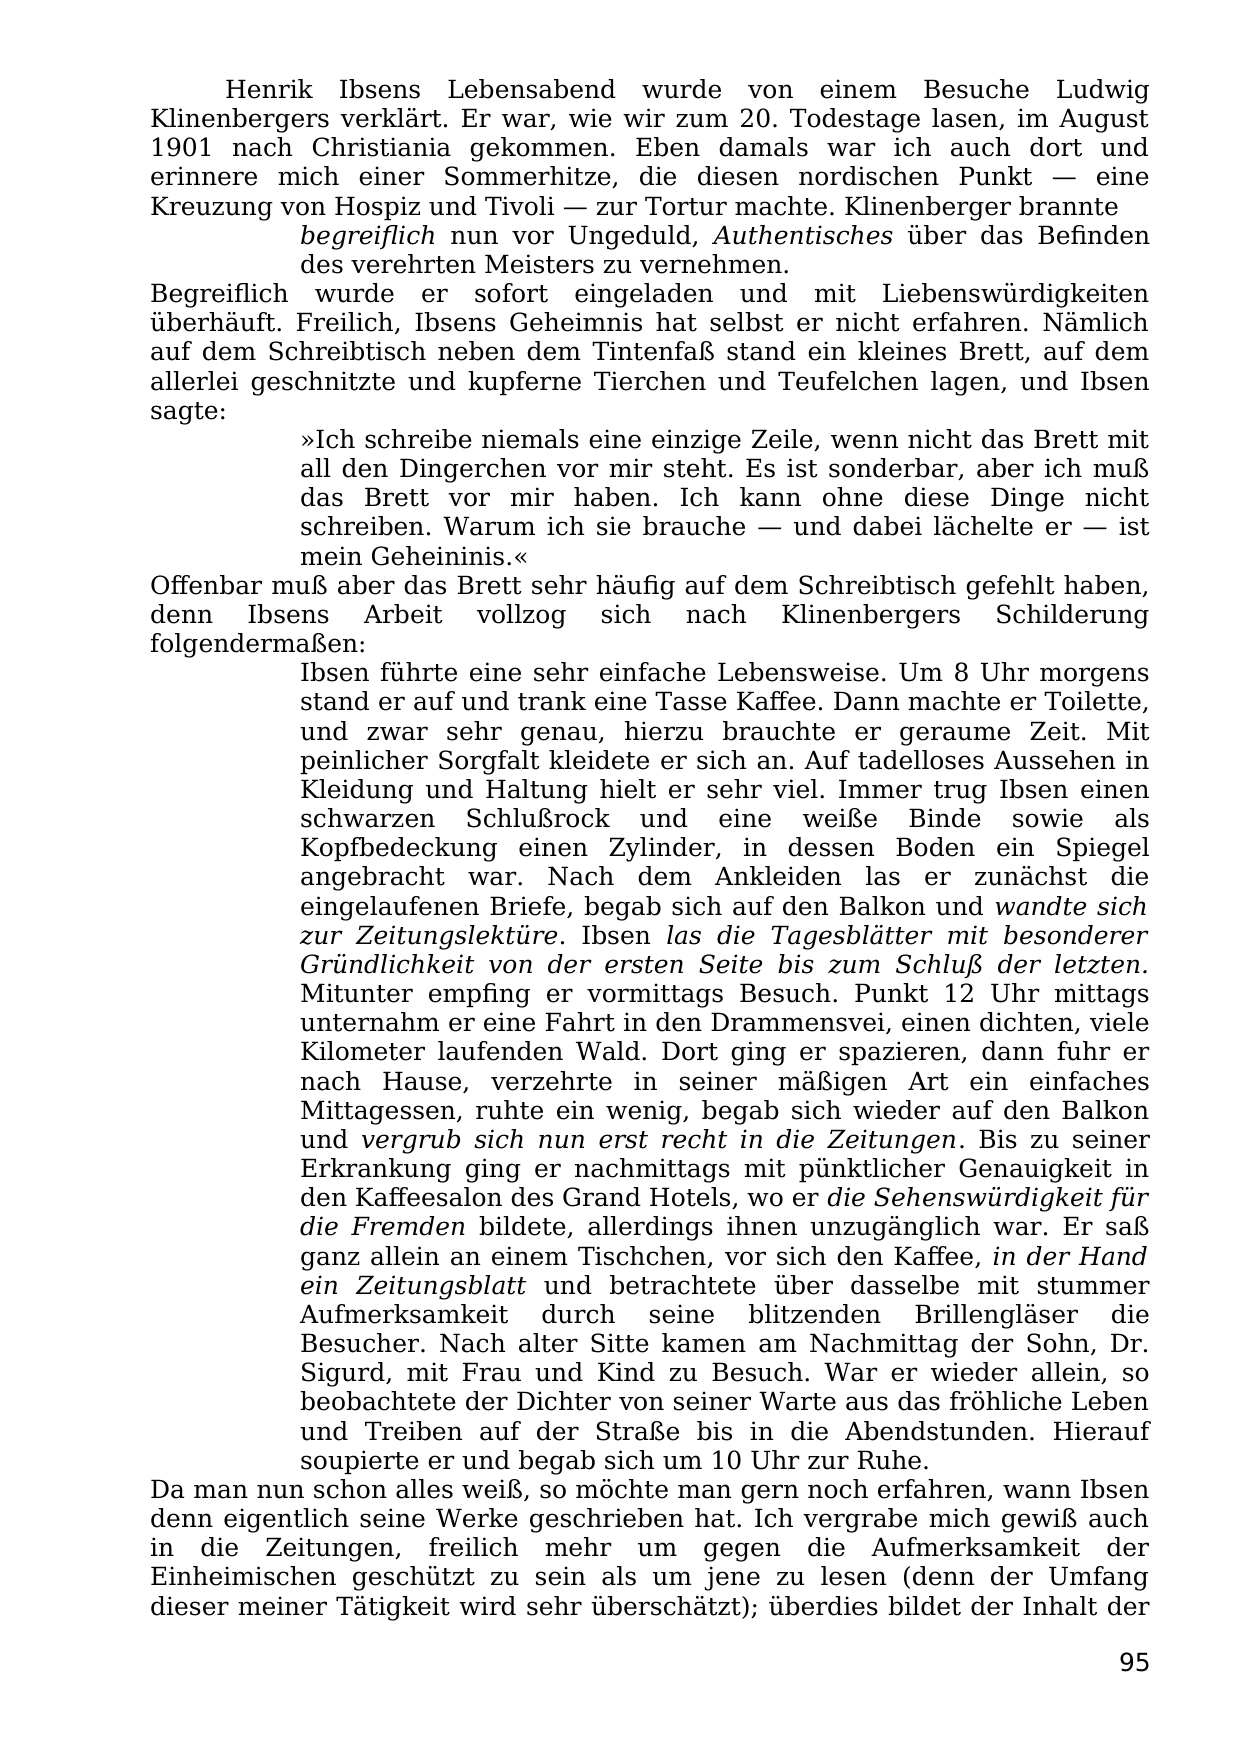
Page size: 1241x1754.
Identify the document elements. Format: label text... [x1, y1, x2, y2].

text Ibsen führte eine sehr einfache Lebensweise. Um 8 Uhr morgens stand er auf und trank eine Tasse Kaffee. Dann machte er Toilette, und zwar sehr genau, hierzu brauchte er geraume Zeit. Mit peinlicher Sorgfalt kleidete er sich an. Auf tadelloses Aussehen in Kleidung und Haltung hielt er sehr viel. Immer trug Ibsen einen schwarzen Schlußrock und eine weiße Binde sowie als Kopfbedeckung einen Zylinder, in dessen Boden ein Spiegel angebracht war. Nach dem Ankleiden las er zunächst die eingelaufenen Briefe, begab sich auf den Balkon und wandte sich zur Zeitungslektüre. Ibsen las die Tagesblätter mit besonderer Gründlichkeit von der ersten Seite bis zum Schluß der letzten. Mitunter empfing er vormittags Besuch. Punkt 12 Uhr mittags unternahm er eine Fahrt in den Drammensvei, einen dichten, viele Kilometer laufenden Wald. Dort ging er spazieren, dann fuhr er nach Hause, verzehrte in seiner mäßigen Art ein einfaches Mittagessen, ruhte ein wenig, begab sich wieder auf den Balkon und vergrub sich nun erst recht in die Zeitungen. Bis zu seiner Erkrankung ging er nachmittags mit pünktlicher Genauigkeit in den Kaffeesalon des Grand Hotels, wo er die Sehenswürdigkeit für die Fremden bildete, allerdings ihnen unzugänglich war. Er saß ganz allein an einem Tischchen, vor sich den Kaffee, in der Hand ein Zeitungsblatt und betrachtete über dasselbe mit stummer Aufmerksamkeit durch seine blitzenden Brillengläser die Besucher. Nach alter Sitte kamen am Nachmittag der Sohn, Dr. Sigurd, mit Frau und Kind zu Besuch. War er wieder allein, so beobachtete der Dichter von seiner Warte aus das fröhliche Leben und Treiben auf der Straße bis in die Abendstunden. Hierauf soupierte er und begab sich um 10 Uhr zur Ruhe. [300, 658, 1151, 1475]
text Henrik Ibsens Lebensabend wurde von einem Besuche Ludwig Klinenbergers verklärt. Er war, wie wir zum 20. Todestage lasen, im August 1901 nach Christiania gekommen. Eben damals war ich auch dort und erinnere mich einer Sommerhitze, die diesen nordischen Punkt — eine Kreuzung von Hospiz und Tivoli — zur Tortur machte. Klinenberger brannte [150, 75, 1151, 221]
text »Ich schreibe niemals eine einzige Zeile, wenn nicht das Brett mit all den Dingerchen vor mir steht. Es ist sonderbar, aber ich muß das Brett vor mir haben. Ich kann ohne diese Dinge nicht schreiben. Warum ich sie brauche — und dabei lächelte er — ist mein Geheininis.« [300, 425, 1151, 571]
text begreiflich nun vor Ungeduld, Authentisches über das Befinden des verehrten Meisters zu vernehmen. [300, 221, 1151, 279]
text Begreiflich wurde er sofort eingeladen und mit Liebenswürdigkeiten überhäuft. Freilich, Ibsens Geheimnis hat selbst er nicht erfahren. Nämlich auf dem Schreibtisch neben dem Tintenfaß stand ein kleines Brett, auf dem allerlei geschnitzte und kupferne Tierchen und Teufelchen lagen, und Ibsen sagte: [150, 279, 1151, 425]
text Da man nun schon alles weiß, so möchte man gern noch erfahren, wann Ibsen denn eigentlich seine Werke geschrieben hat. Ich vergrabe mich gewiß auch in die Zeitungen, freilich mehr um gegen die Aufmerksamkeit der Einheimischen geschützt zu sein als um jene zu lesen (denn der Umfang dieser meiner Tätigkeit wird sehr überschätzt); überdies bildet der Inhalt der [150, 1475, 1151, 1621]
text Offenbar muß aber das Brett sehr häufig auf dem Schreibtisch gefehlt haben, denn Ibsens Arbeit vollzog sich nach Klinenbergers Schilderung folgendermaßen: [150, 571, 1151, 658]
